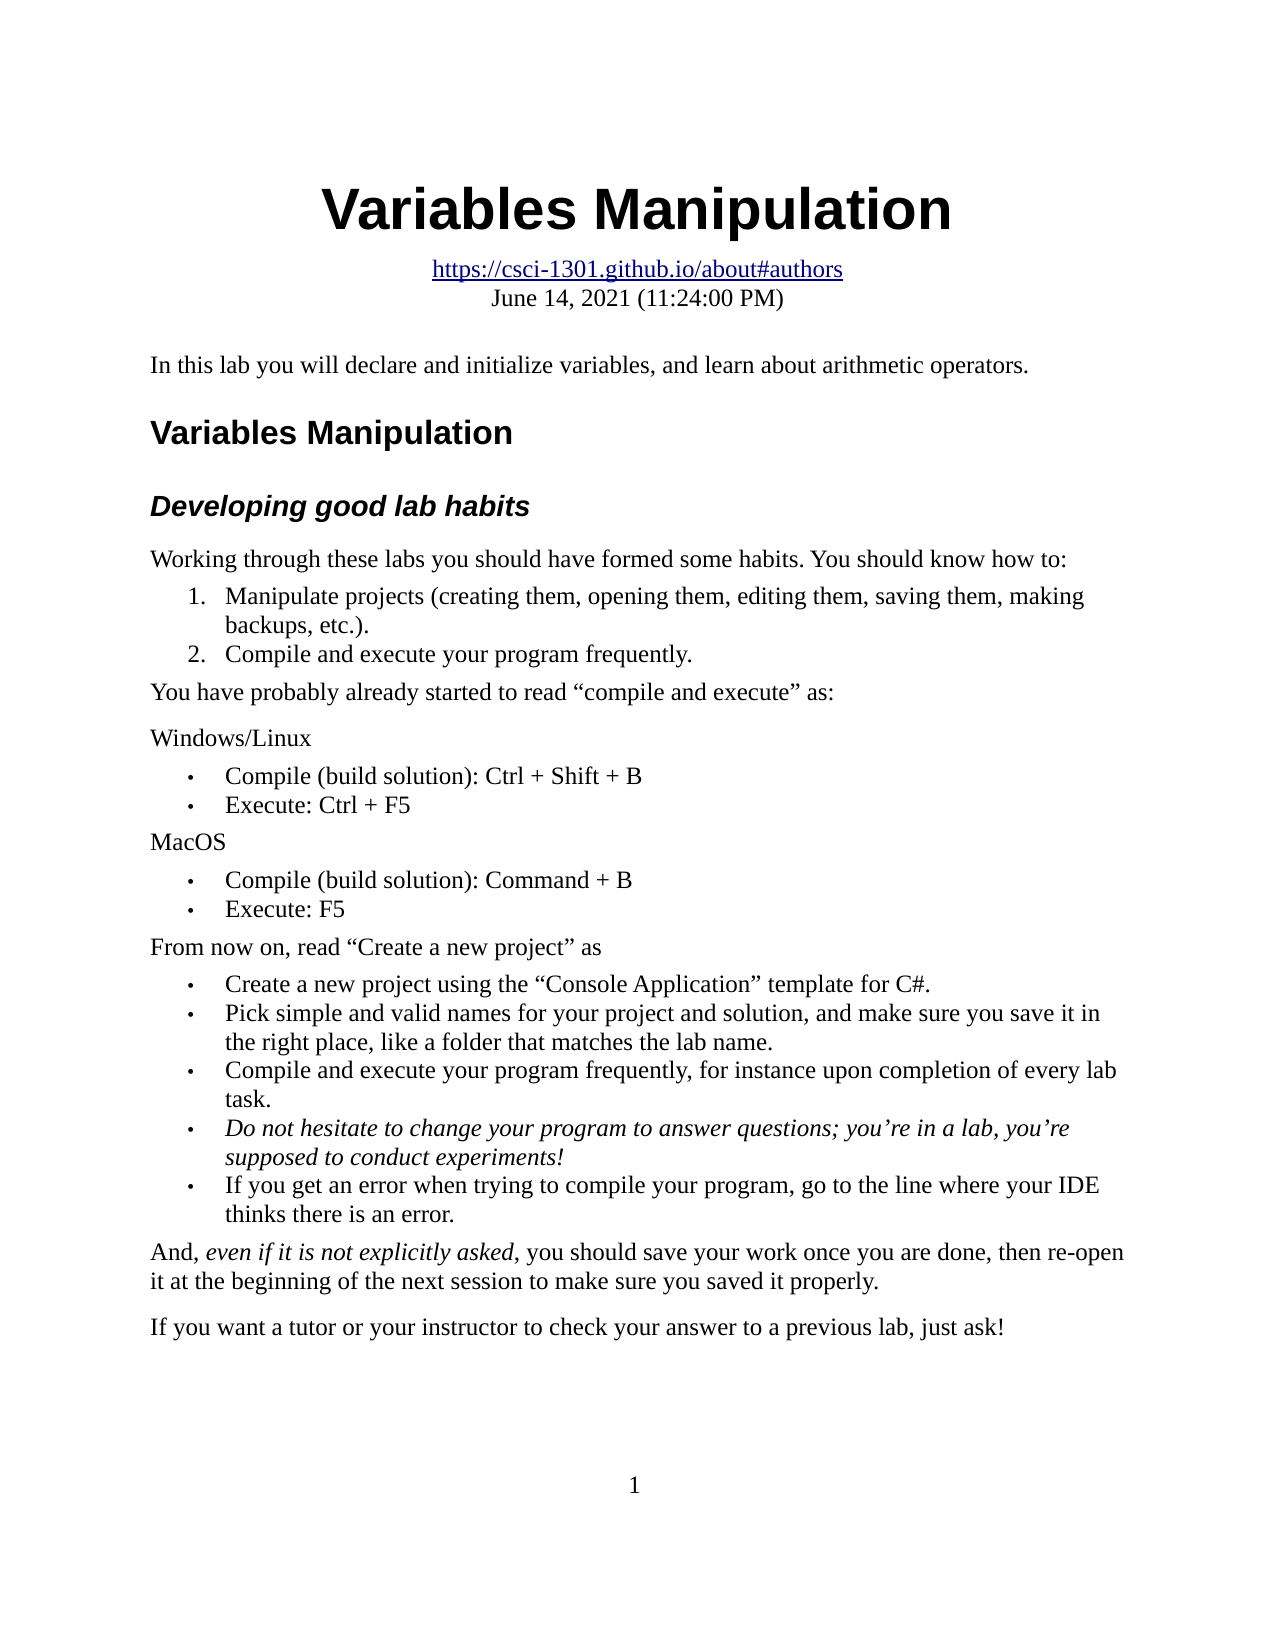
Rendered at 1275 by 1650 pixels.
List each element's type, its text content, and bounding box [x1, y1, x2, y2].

subtitle Variables Manipulation [150, 412, 1125, 451]
list Manipulate projects (creating them, opening them, editing them, saving them, making backups, etc.). [187, 581, 1125, 639]
list Pick simple and valid names for your project and solution, and make sure you save it in the right place, like a folder that matches the lab name. [187, 998, 1125, 1056]
text You have probably already started to read “compile and execute” as: [150, 677, 1125, 705]
text In this lab you will declare and initialize variables, and learn about arithmetic operators. [150, 350, 1125, 378]
text And, even if it is not explicitly asked, you should save your work once you are done, then re-open it at the beginning of the next session to make sure you saved it properly. [150, 1237, 1125, 1294]
list Compile (build solution): Ctrl + Shift + B [187, 761, 1125, 790]
list Do not hesitate to change your program to answer questions; you’re in a lab, you’re supposed to conduct experiments! [187, 1113, 1125, 1171]
text MacOS [150, 827, 1125, 856]
text June 14, 2021 (11:24:00 PM) [150, 283, 1125, 312]
text Windows/Linux [150, 723, 1125, 752]
text If you want a tutor or your instructor to check your answer to a previous lab, just ask! [150, 1312, 1125, 1341]
list Execute: Ctrl + F5 [187, 790, 1125, 818]
list Execute: F5 [187, 894, 1125, 923]
text https://csci-1301.github.io/about#authors [150, 254, 1125, 283]
title Variables Manipulation [150, 175, 1125, 242]
text From now on, read “Create a new project” as [150, 932, 1125, 960]
list Compile and execute your program frequently, for instance upon completion of every lab task. [187, 1056, 1125, 1113]
list Compile (build solution): Command + B [187, 865, 1125, 894]
list Compile and execute your program frequently. [187, 639, 1125, 668]
text Working through these labs you should have formed some habits. You should know how to: [150, 544, 1125, 572]
list Create a new project using the “Console Application” template for C#. [187, 969, 1125, 998]
list If you get an error when trying to compile your program, go to the line where your IDE thinks there is an error. [187, 1171, 1125, 1228]
subtitle Developing good lab habits [150, 489, 1125, 522]
